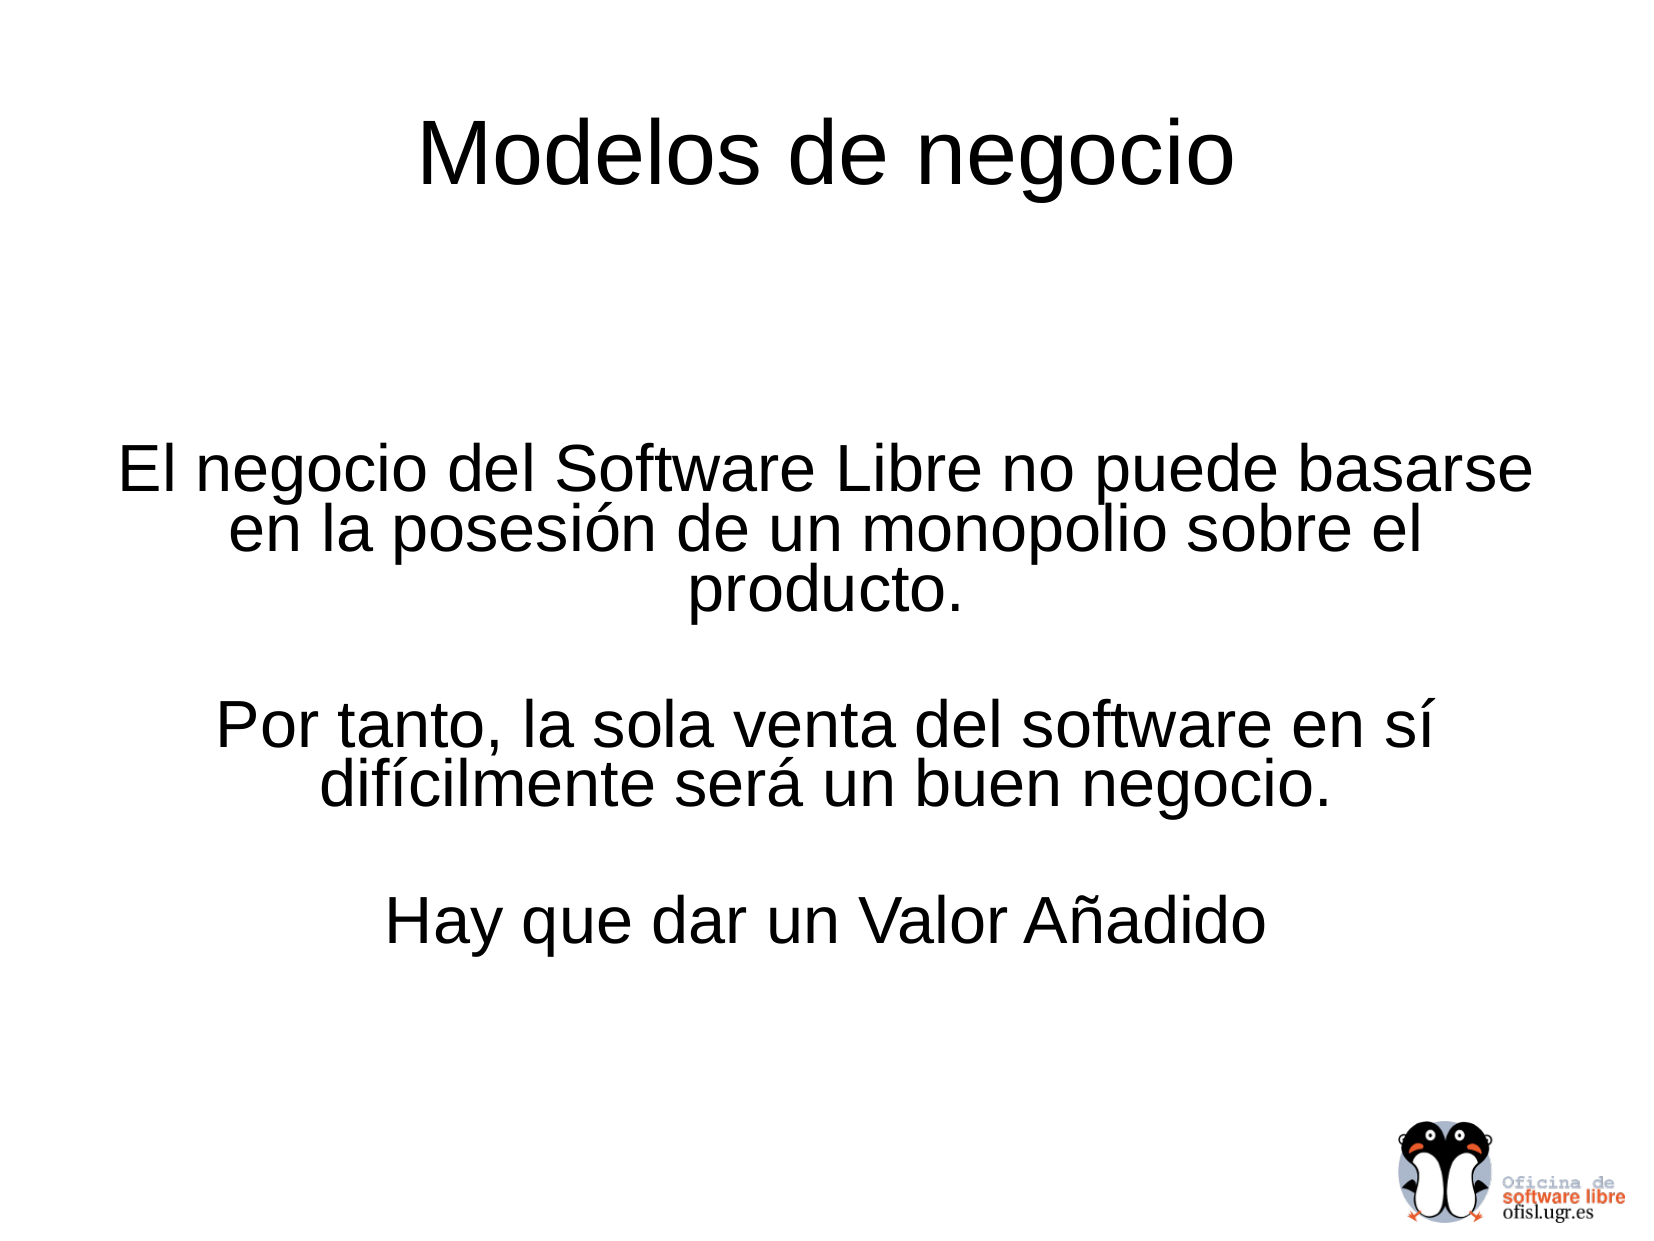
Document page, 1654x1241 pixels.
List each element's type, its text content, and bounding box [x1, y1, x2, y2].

picture [1398, 1121, 1625, 1223]
subtitle El negocio del Software Libre no puede basarse en la posesión de un monopolio sobre el producto. Por tanto, la sola venta del software en sí difícilmente será un buen negocio. Hay que dar un Valor Añadido [82, 297, 1571, 1102]
title Modelos de negocio [82, 56, 1571, 250]
